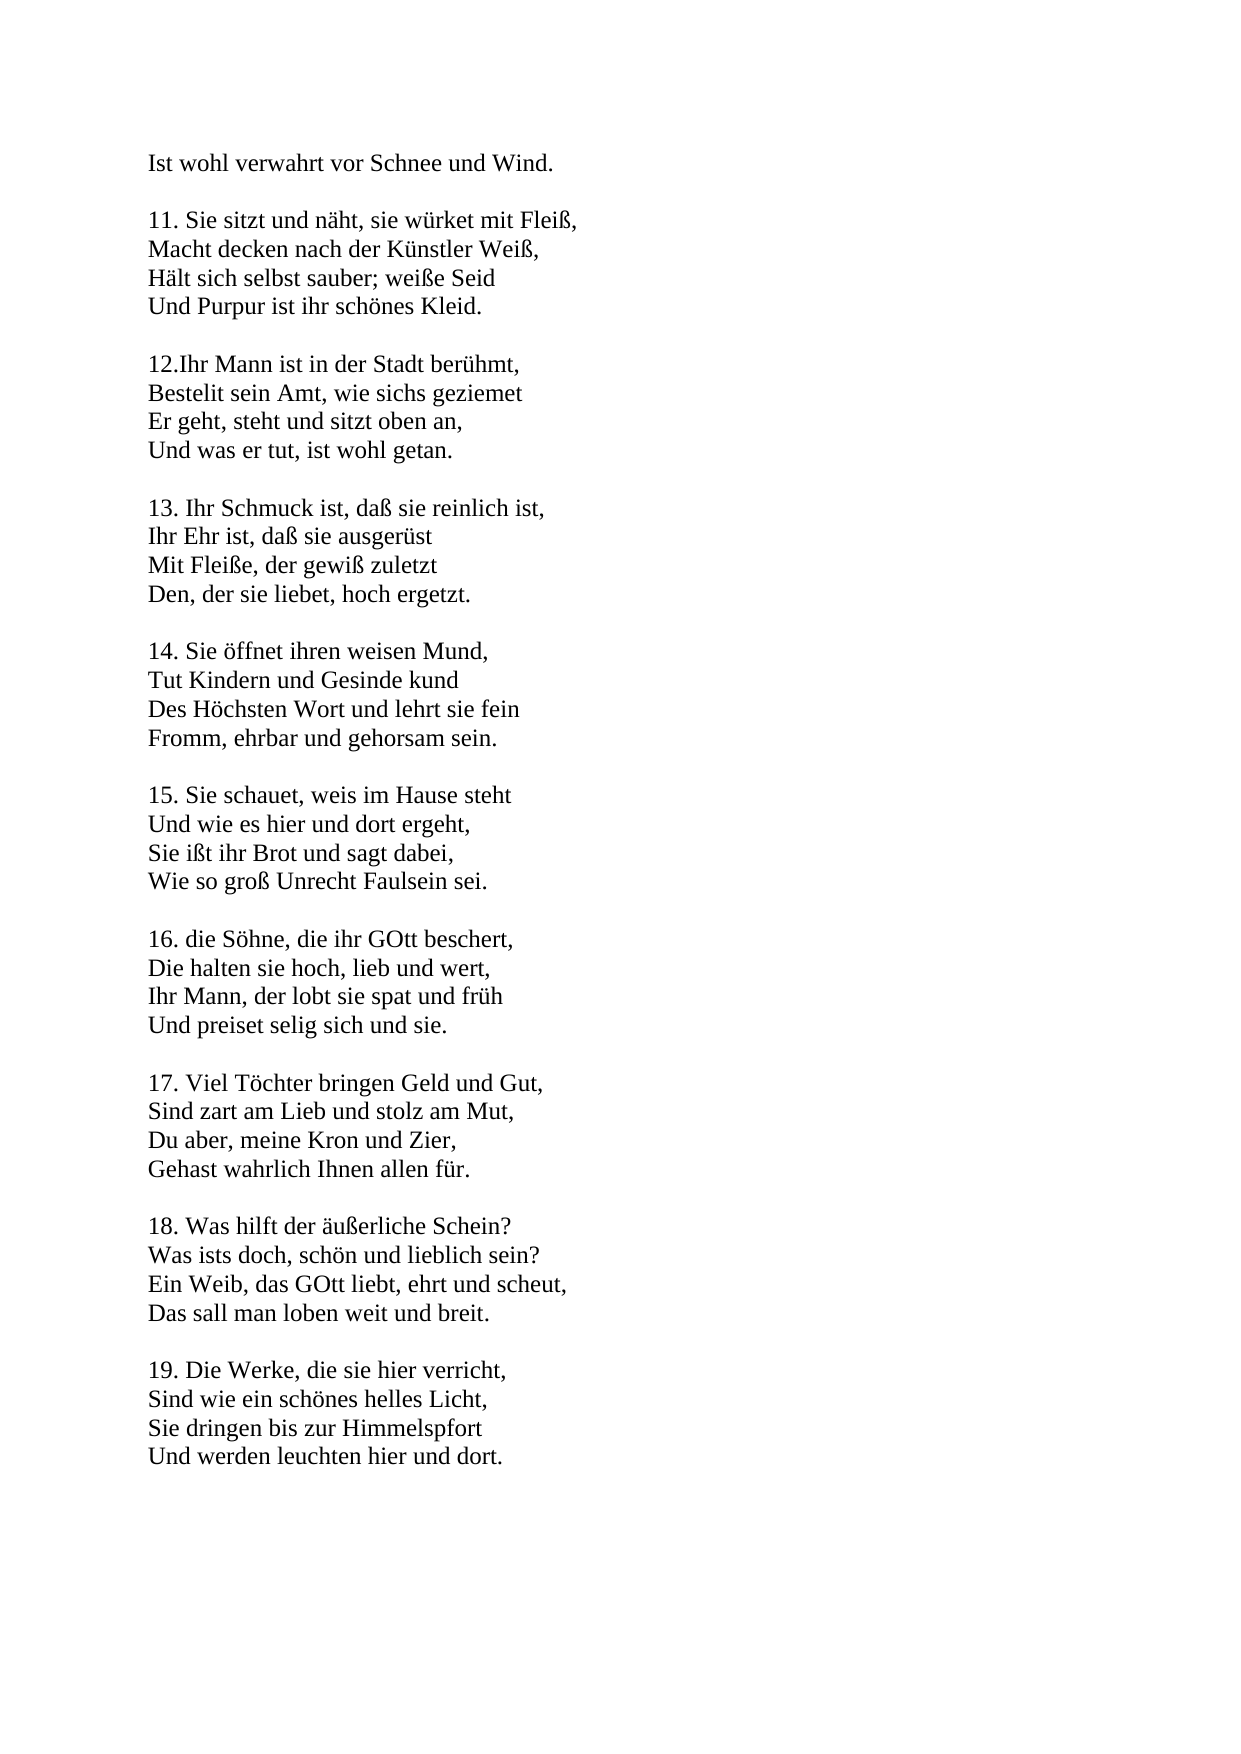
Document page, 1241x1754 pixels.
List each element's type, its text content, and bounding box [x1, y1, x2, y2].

text 15. Sie schauet, weis im Hause steht [148, 780, 1093, 809]
text Ein Weib, das GOtt liebt, ehrt und scheut, [148, 1269, 1093, 1298]
text 16. die Söhne, die ihr GOtt beschert, [148, 924, 1093, 953]
text Und wie es hier und dort ergeht, [148, 809, 1093, 838]
text Sind zart am Lieb und stolz am Mut, [148, 1096, 1093, 1125]
text Tut Kindern und Gesinde kund [148, 665, 1093, 694]
text 14. Sie öffnet ihren weisen Mund, [148, 636, 1093, 665]
text 18. Was hilft der äußerliche Schein? [148, 1211, 1093, 1240]
text Den, der sie liebet, hoch ergetzt. [148, 579, 1093, 608]
text Bestelit sein Amt, wie sichs geziemet [148, 378, 1093, 406]
text Sie dringen bis zur Himmelspfort [148, 1413, 1093, 1441]
text Hält sich selbst sauber; weiße Seid [148, 263, 1093, 291]
text Ihr Ehr ist, daß sie ausgerüst [148, 521, 1093, 550]
text Ist wohl verwahrt vor Schnee und Wind. [148, 148, 1093, 176]
text Fromm, ehrbar und gehorsam sein. [148, 723, 1093, 751]
text 19. Die Werke, die sie hier verricht, [148, 1355, 1093, 1384]
text Und preiset selig sich und sie. [148, 1010, 1093, 1039]
text Des Höchsten Wort und lehrt sie fein [148, 694, 1093, 723]
text Und was er tut, ist wohl getan. [148, 435, 1093, 464]
text Er geht, steht und sitzt oben an, [148, 406, 1093, 435]
text Du aber, meine Kron und Zier, [148, 1125, 1093, 1154]
text Gehast wahrlich Ihnen allen für. [148, 1154, 1093, 1183]
text 12.Ihr Mann ist in der Stadt berühmt, [148, 349, 1093, 378]
text Mit Fleiße, der gewiß zuletzt [148, 550, 1093, 579]
text Ihr Mann, der lobt sie spat und früh [148, 981, 1093, 1010]
text Wie so groß Unrecht Faulsein sei. [148, 866, 1093, 895]
text 11. Sie sitzt und näht, sie würket mit Fleiß, [148, 205, 1093, 234]
text Das sall man loben weit und breit. [148, 1298, 1093, 1326]
text Und Purpur ist ihr schönes Kleid. [148, 291, 1093, 320]
text Was ists doch, schön und lieblich sein? [148, 1240, 1093, 1269]
text 17. Viel Töchter bringen Geld und Gut, [148, 1068, 1093, 1096]
text Macht decken nach der Künstler Weiß, [148, 234, 1093, 263]
text Sie ißt ihr Brot und sagt dabei, [148, 838, 1093, 866]
text Sind wie ein schönes helles Licht, [148, 1384, 1093, 1413]
text 13. Ihr Schmuck ist, daß sie reinlich ist, [148, 493, 1093, 521]
text Die halten sie hoch, lieb und wert, [148, 953, 1093, 981]
text Und werden leuchten hier und dort. [148, 1441, 1093, 1470]
